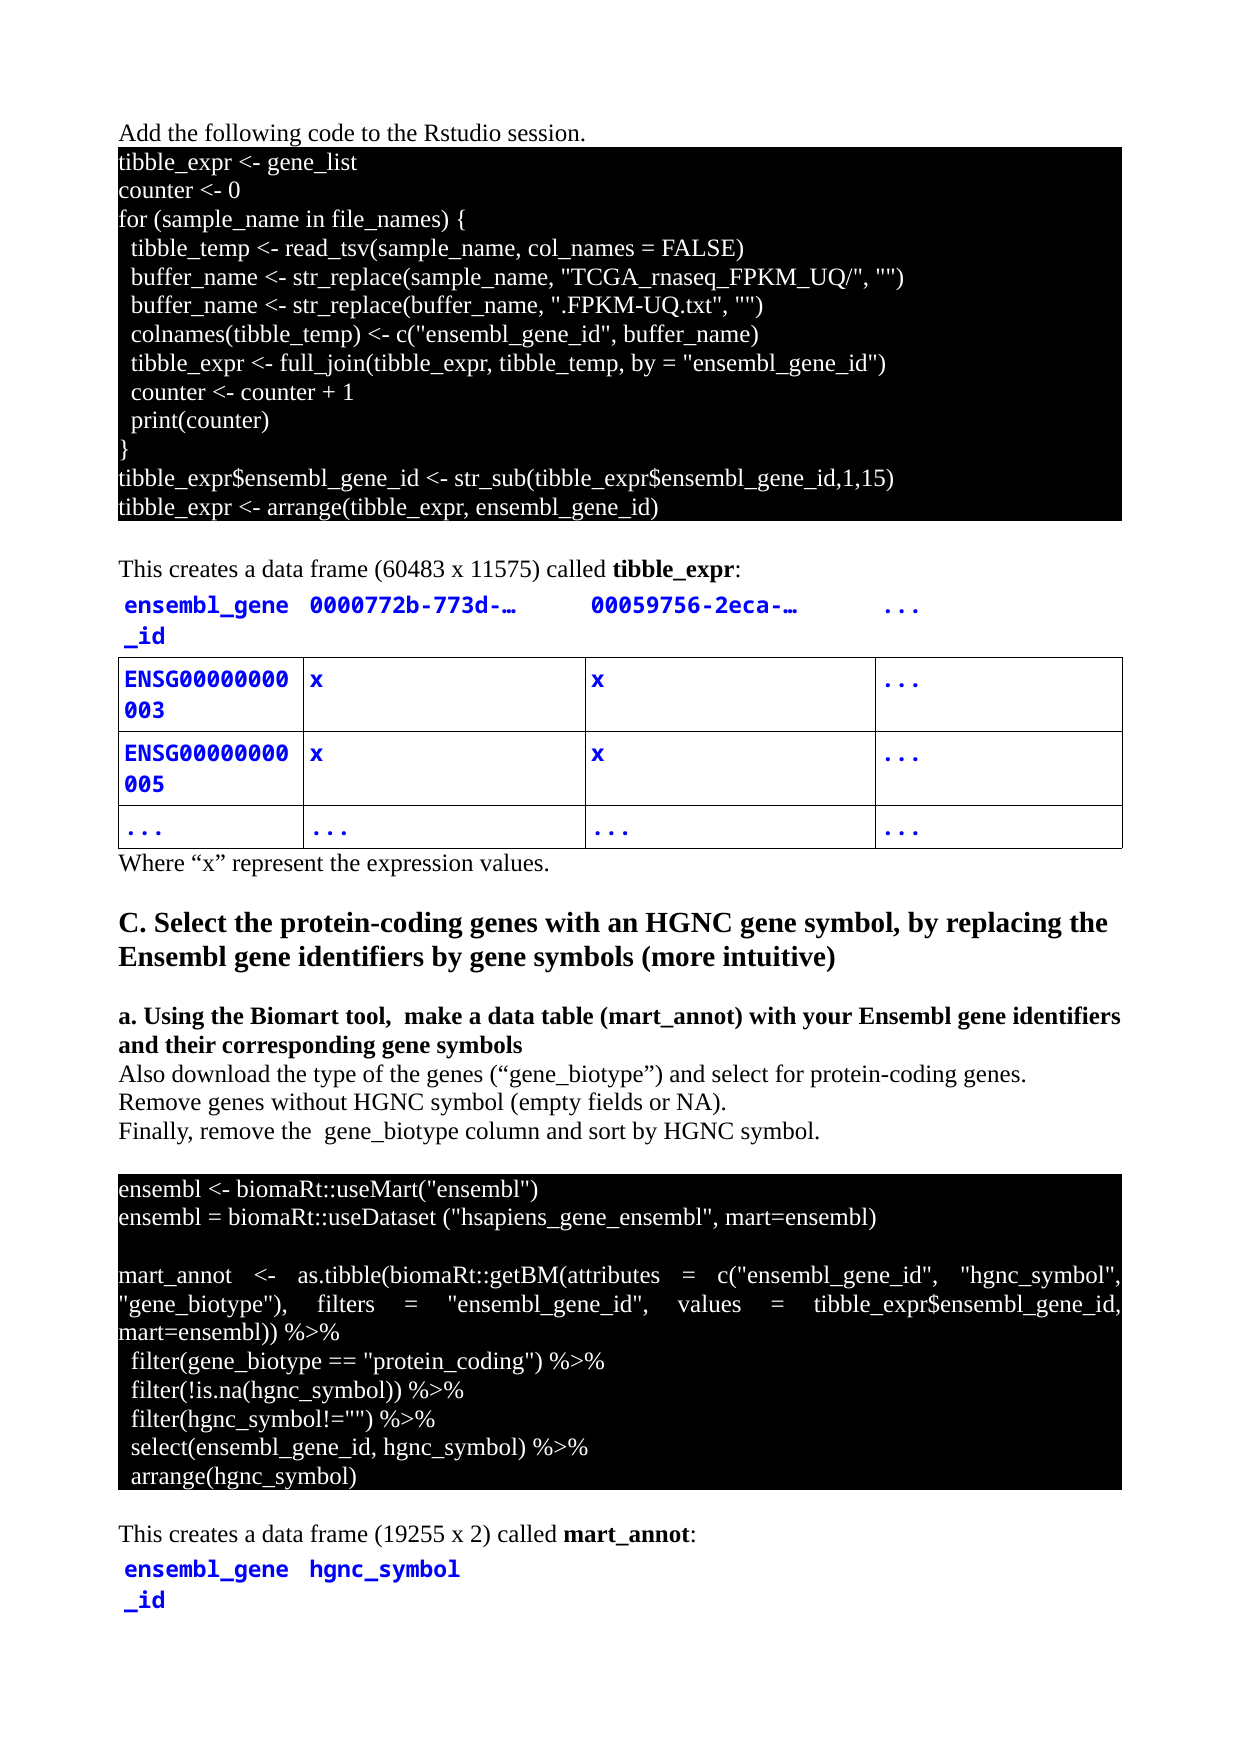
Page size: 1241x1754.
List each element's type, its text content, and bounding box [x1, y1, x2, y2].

table_header ensembl_gene_id [118, 1548, 303, 1621]
table_cell x [586, 732, 875, 805]
table_header 00059756-2eca-… [585, 583, 875, 657]
text Where “x” represent the expression values. [118, 849, 1122, 877]
table_cell ... [876, 732, 1122, 805]
text filter(!is.na(hgnc_symbol)) %>% [118, 1375, 1122, 1404]
text tibble_expr <- full_join(tibble_expr, tibble_temp, by = "ensembl_gene_id") [118, 348, 1122, 377]
text Remove genes without HGNC symbol (empty fields or NA). [118, 1087, 1122, 1116]
text filter(hgnc_symbol!="") %>% [118, 1404, 1122, 1432]
table_cell x [304, 732, 585, 805]
table_cell ... [304, 806, 585, 848]
text colnames(tibble_temp) <- c("ensembl_gene_id", buffer_name) [118, 319, 1122, 348]
text mart_annot <- as.tibble(biomaRt::getBM(attributes = c("ensembl_gene_id", "hgnc_symbol", "gene_biotype"), filters = "ensembl_gene_id", values = tibble_expr$ensembl_gene_id, mart=ensembl)) %>% [118, 1260, 1122, 1346]
text a. Using the Biomart tool, make a data table (mart_annot) with your Ensembl gene identifiers and their corresponding gene symbols [118, 1001, 1122, 1059]
text tibble_expr <- gene_list [118, 147, 1122, 176]
text tibble_expr <- arrange(tibble_expr, ensembl_gene_id) [118, 492, 1122, 521]
table_cell ... [876, 806, 1122, 848]
text ensembl <- biomaRt::useMart("ensembl") [118, 1174, 1122, 1202]
text select(ensembl_gene_id, hgnc_symbol) %>% [118, 1432, 1122, 1461]
text tibble_expr$ensembl_gene_id <- str_sub(tibble_expr$ensembl_gene_id,1,15) [118, 463, 1122, 492]
text tibble_temp <- read_tsv(sample_name, col_names = FALSE) [118, 233, 1122, 262]
text This creates a data frame (60483 x 11575) called tibble_expr: [118, 554, 1122, 583]
table_cell ENSG00000000005 [119, 732, 303, 805]
table_cell ENSG00000000003 [119, 658, 303, 731]
table_cell x [586, 658, 875, 731]
table_cell ... [586, 806, 875, 848]
text for (sample_name in file_names) { [118, 204, 1122, 233]
text filter(gene_biotype == "protein_coding") %>% [118, 1346, 1122, 1375]
table_cell ... [119, 806, 303, 848]
text C. Select the protein-coding genes with an HGNC gene symbol, by replacing the Ensembl gene identifiers by gene symbols (more intuitive) [118, 905, 1122, 972]
table_header ensembl_gene_id [118, 583, 303, 657]
text This creates a data frame (19255 x 2) called mart_annot: [118, 1519, 1122, 1547]
text Add the following code to the Rstudio session. [118, 118, 1122, 147]
text print(counter) [118, 406, 1122, 434]
text buffer_name <- str_replace(buffer_name, ".FPKM-UQ.txt", "") [118, 291, 1122, 319]
text Finally, remove the gene_biotype column and sort by HGNC symbol. [118, 1116, 1122, 1145]
text counter <- counter + 1 [118, 377, 1122, 406]
text Also download the type of the genes (“gene_biotype”) and select for protein-coding genes. [118, 1059, 1122, 1087]
text } [118, 434, 1122, 463]
text counter <- 0 [118, 176, 1122, 204]
text ensembl = biomaRt::useDataset ("hsapiens_gene_ensembl", mart=ensembl) [118, 1202, 1122, 1231]
table_cell ... [876, 658, 1122, 731]
text buffer_name <- str_replace(sample_name, "TCGA_rnaseq_FPKM_UQ/", "") [118, 262, 1122, 291]
text arrange(hgnc_symbol) [118, 1461, 1122, 1490]
table_cell x [304, 658, 585, 731]
table_header ... [875, 583, 1122, 657]
table_header 0000772b-773d-… [304, 583, 585, 657]
table_header hgnc_symbol [304, 1548, 1122, 1621]
